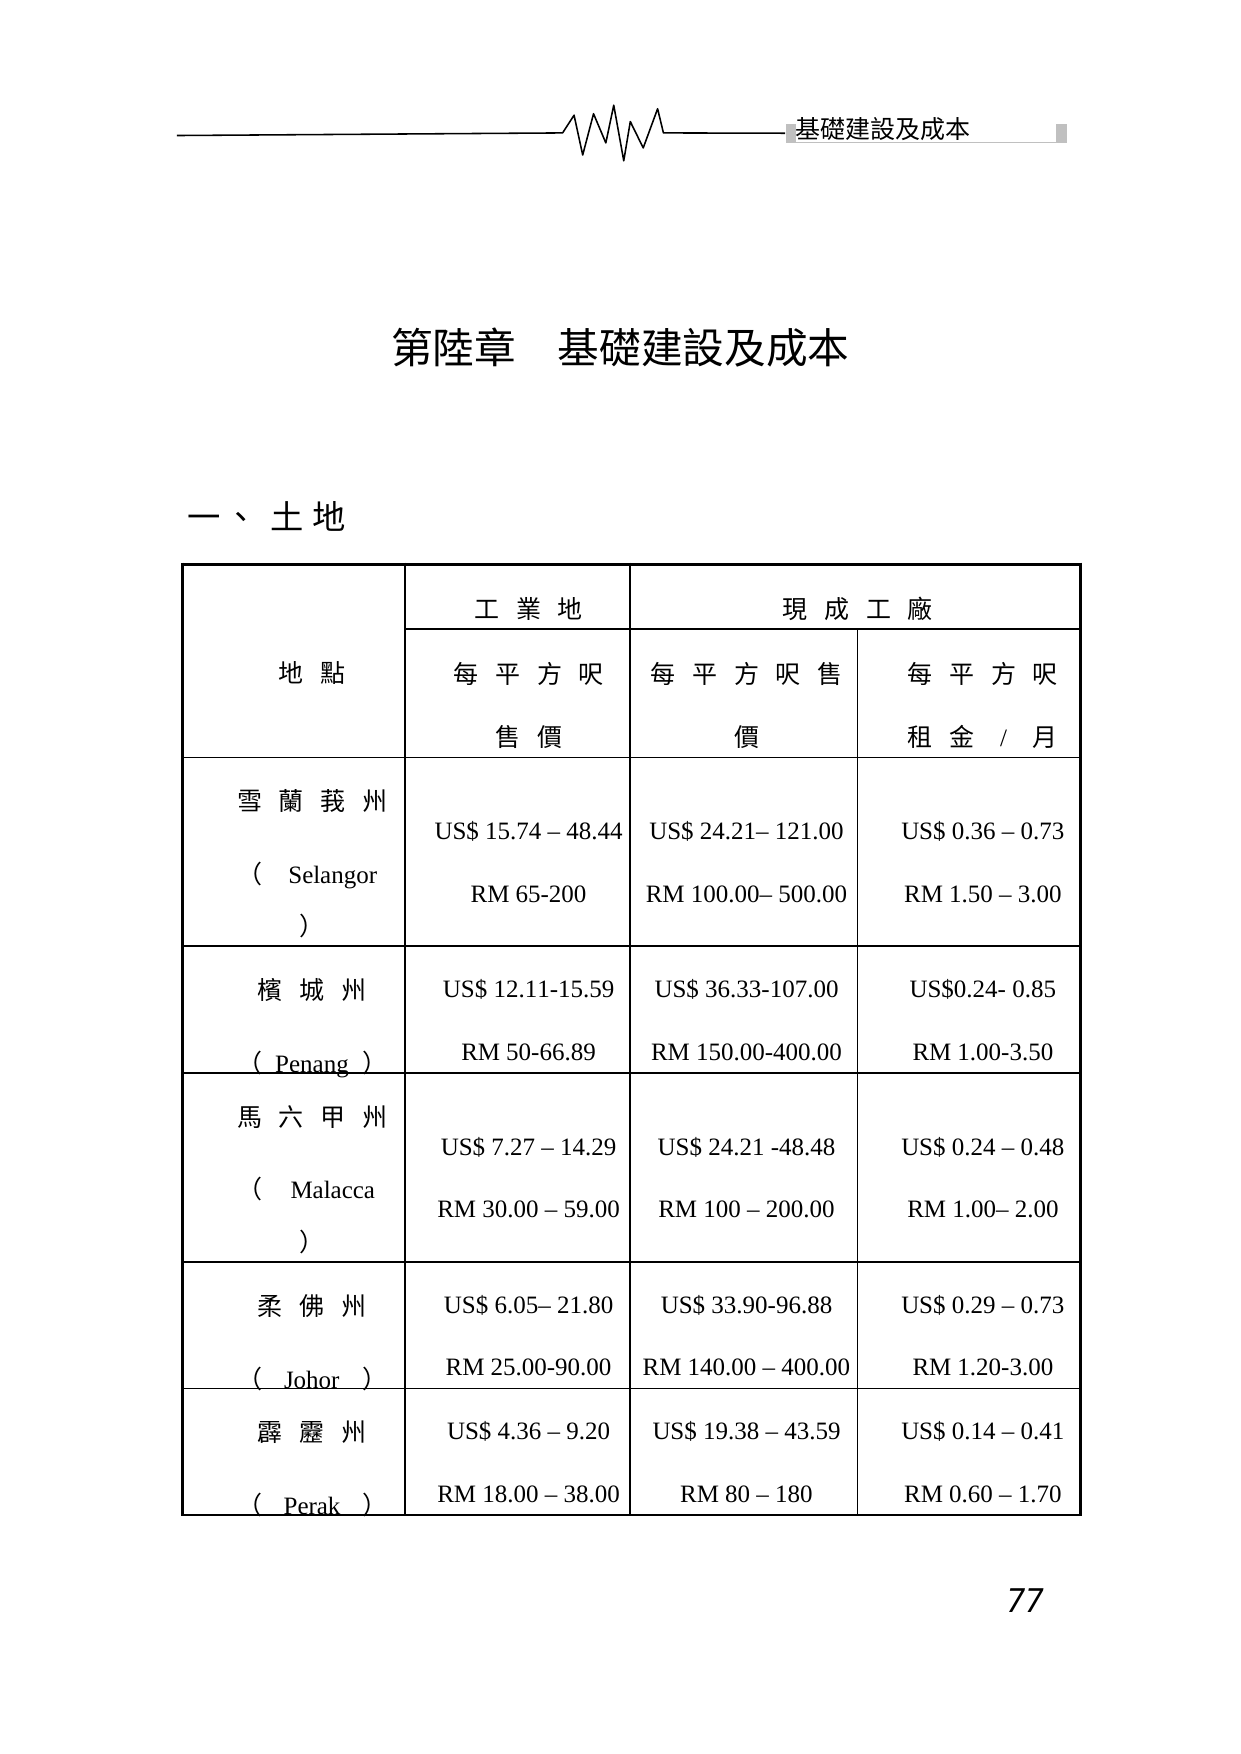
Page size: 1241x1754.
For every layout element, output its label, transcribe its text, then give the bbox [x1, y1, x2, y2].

table_cell 雪蘭莪州 （Selangor） [184, 758, 404, 945]
table_cell US$ 7.27 – 14.29 RM 30.00 – 59.00 [406, 1074, 629, 1261]
table_header 現成工廠 [631, 566, 1079, 628]
table_cell US$ 19.38 – 43.59 RM 80 – 180 [631, 1389, 857, 1514]
table_cell US$ 24.21 -48.48 RM 100 – 200.00 [631, 1074, 857, 1261]
table_cell 每平方呎租金/月 [858, 630, 1079, 756]
table_cell 霹靂州 （Perak） [184, 1389, 404, 1514]
table_cell US$ 15.74 – 48.44 RM 65-200 [406, 758, 629, 945]
text 一、土地 [183, 473, 1058, 536]
table_cell US$ 6.05– 21.80 RM 25.00-90.00 [406, 1263, 629, 1388]
table_cell US$ 0.24 – 0.48 RM 1.00– 2.00 [858, 1074, 1079, 1261]
text 第陸章 基礎建設及成本 [183, 304, 1058, 366]
table_cell US$0.24- 0.85 RM 1.00-3.50 [858, 947, 1079, 1072]
table_cell US$ 24.21– 121.00 RM 100.00– 500.00 [631, 758, 857, 945]
table_cell 每平方呎售價 [406, 630, 629, 756]
table_cell 每平方呎售價 [631, 630, 857, 756]
table_header 工業地 [406, 566, 629, 628]
table_cell US$ 4.36 – 9.20 RM 18.00 – 38.00 [406, 1389, 629, 1514]
table_cell US$ 0.36 – 0.73 RM 1.50 – 3.00 [858, 758, 1079, 945]
table_cell 檳城州 （Penang） [184, 947, 404, 1072]
table_cell US$ 36.33-107.00 RM 150.00-400.00 [631, 947, 857, 1072]
table_cell 馬六甲州 （Malacca） [184, 1074, 404, 1261]
table_cell 柔佛州 （Johor） [184, 1263, 404, 1388]
table_cell US$ 12.11-15.59 RM 50-66.89 [406, 947, 629, 1072]
table_cell US$ 33.90-96.88 RM 140.00 – 400.00 [631, 1263, 857, 1388]
table_header 地點 [184, 566, 404, 756]
table_cell US$ 0.29 – 0.73 RM 1.20-3.00 [858, 1263, 1079, 1388]
table_cell US$ 0.14 – 0.41 RM 0.60 – 1.70 [858, 1389, 1079, 1514]
